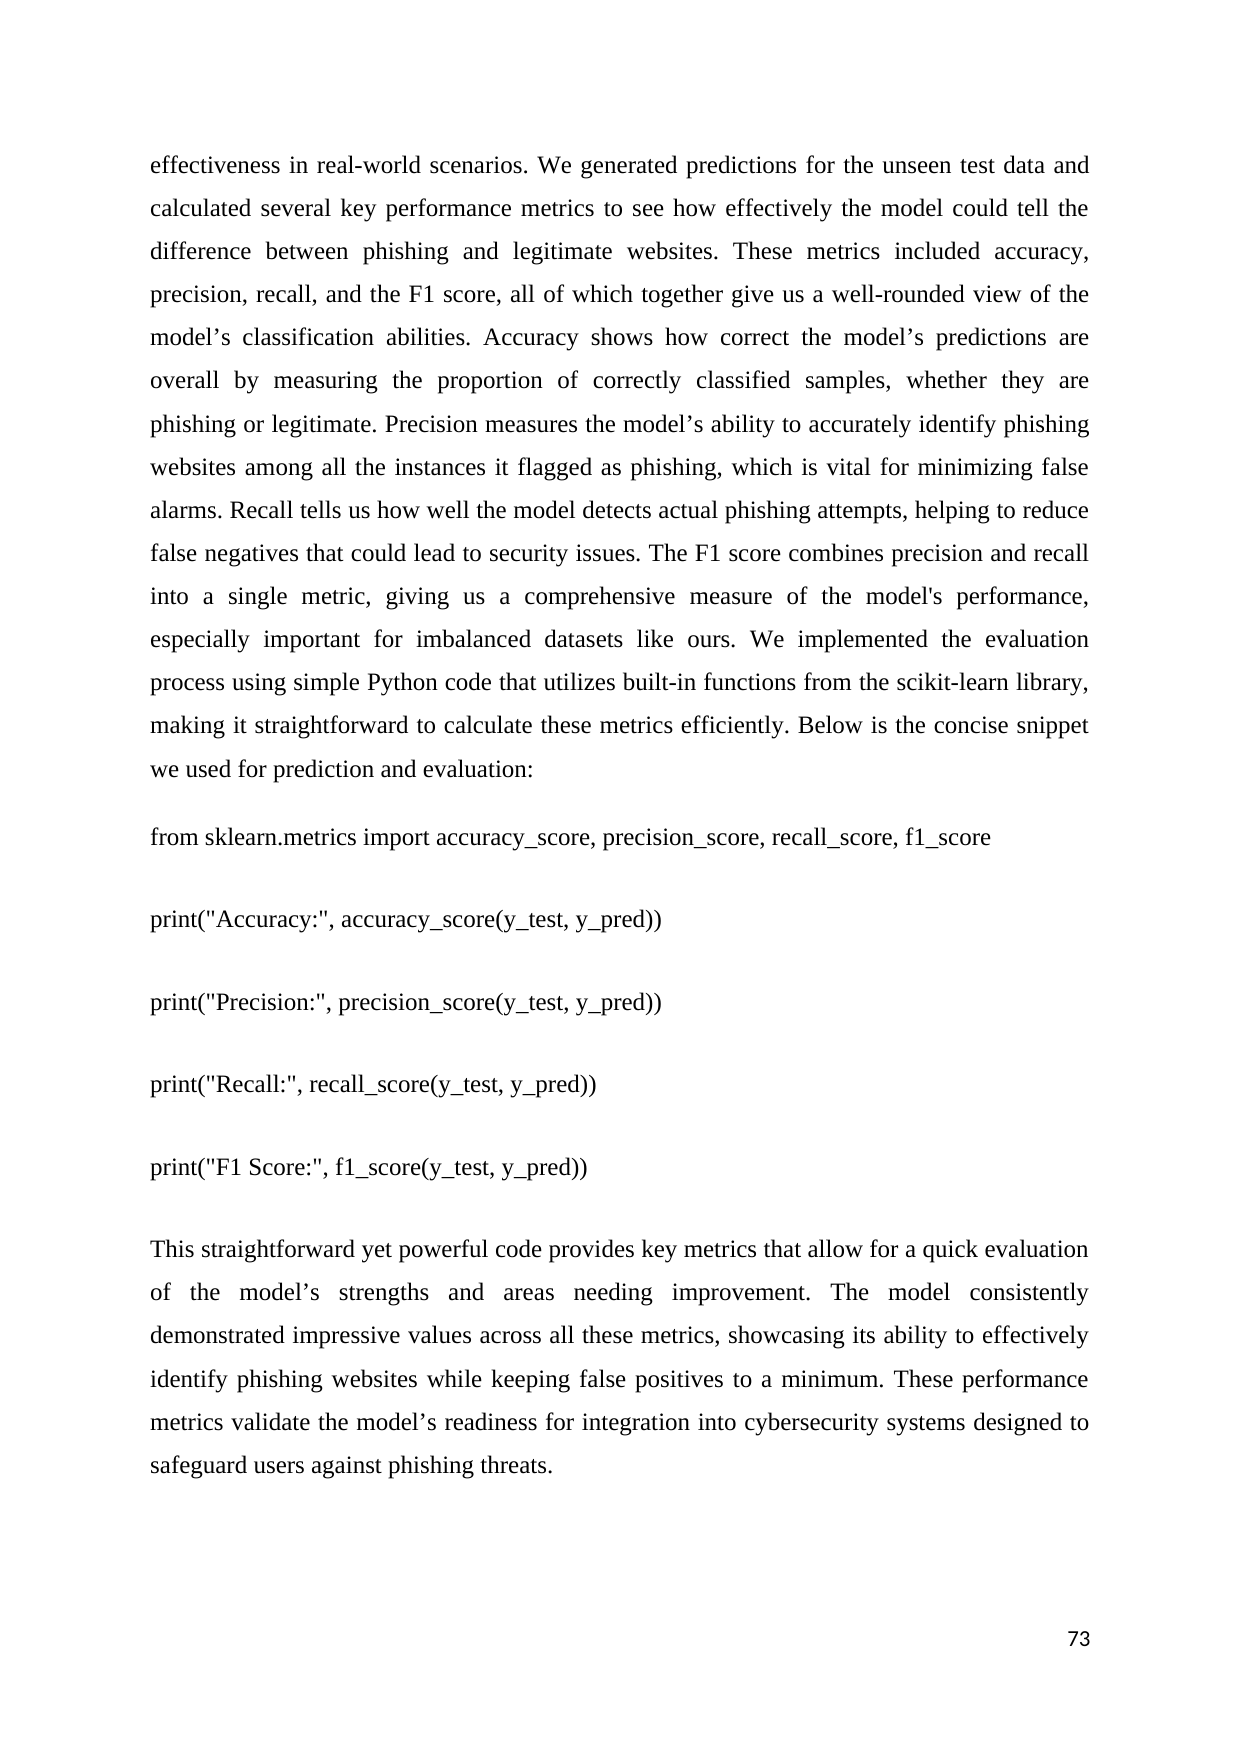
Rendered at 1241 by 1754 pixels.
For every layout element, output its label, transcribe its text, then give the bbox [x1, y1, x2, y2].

text This straightforward yet powerful code provides key metrics that allow for a quick evaluation of the model’s strengths and areas needing improvement. The model consistently demonstrated impressive values across all these metrics, showcasing its ability to effectively identify phishing websites while keeping false positives to a minimum. These performance metrics validate the model’s readiness for integration into cybersecurity systems designed to safeguard users against phishing threats. [150, 1234, 1090, 1479]
text from sklearn.metrics import accuracy_score, precision_score, recall_score, f1_score [150, 822, 1090, 851]
text effectiveness in real-world scenarios. We generated predictions for the unseen test data and calculated several key performance metrics to see how effectively the model could tell the difference between phishing and legitimate websites. These metrics included accuracy, precision, recall, and the F1 score, all of which together give us a well-rounded view of the model’s classification abilities. Accuracy shows how correct the model’s predictions are overall by measuring the proportion of correctly classified samples, whether they are phishing or legitimate. Precision measures the model’s ability to accurately identify phishing websites among all the instances it flagged as phishing, which is vital for minimizing false alarms. Recall tells us how well the model detects actual phishing attempts, helping to reduce false negatives that could lead to security issues. The F1 score combines precision and recall into a single metric, giving us a comprehensive measure of the model's performance, especially important for imbalanced datasets like ours. We implemented the evaluation process using simple Python code that utilizes built-in functions from the scikit-learn library, making it straightforward to calculate these metrics efficiently. Below is the concise snippet we used for prediction and evaluation: [150, 150, 1090, 782]
text print("Accuracy:", accuracy_score(y_test, y_pred)) [150, 904, 1090, 933]
text print("F1 Score:", f1_score(y_test, y_pred)) [150, 1152, 1090, 1181]
text print("Precision:", precision_score(y_test, y_pred)) [150, 987, 1090, 1016]
text print("Recall:", recall_score(y_test, y_pred)) [150, 1069, 1090, 1098]
